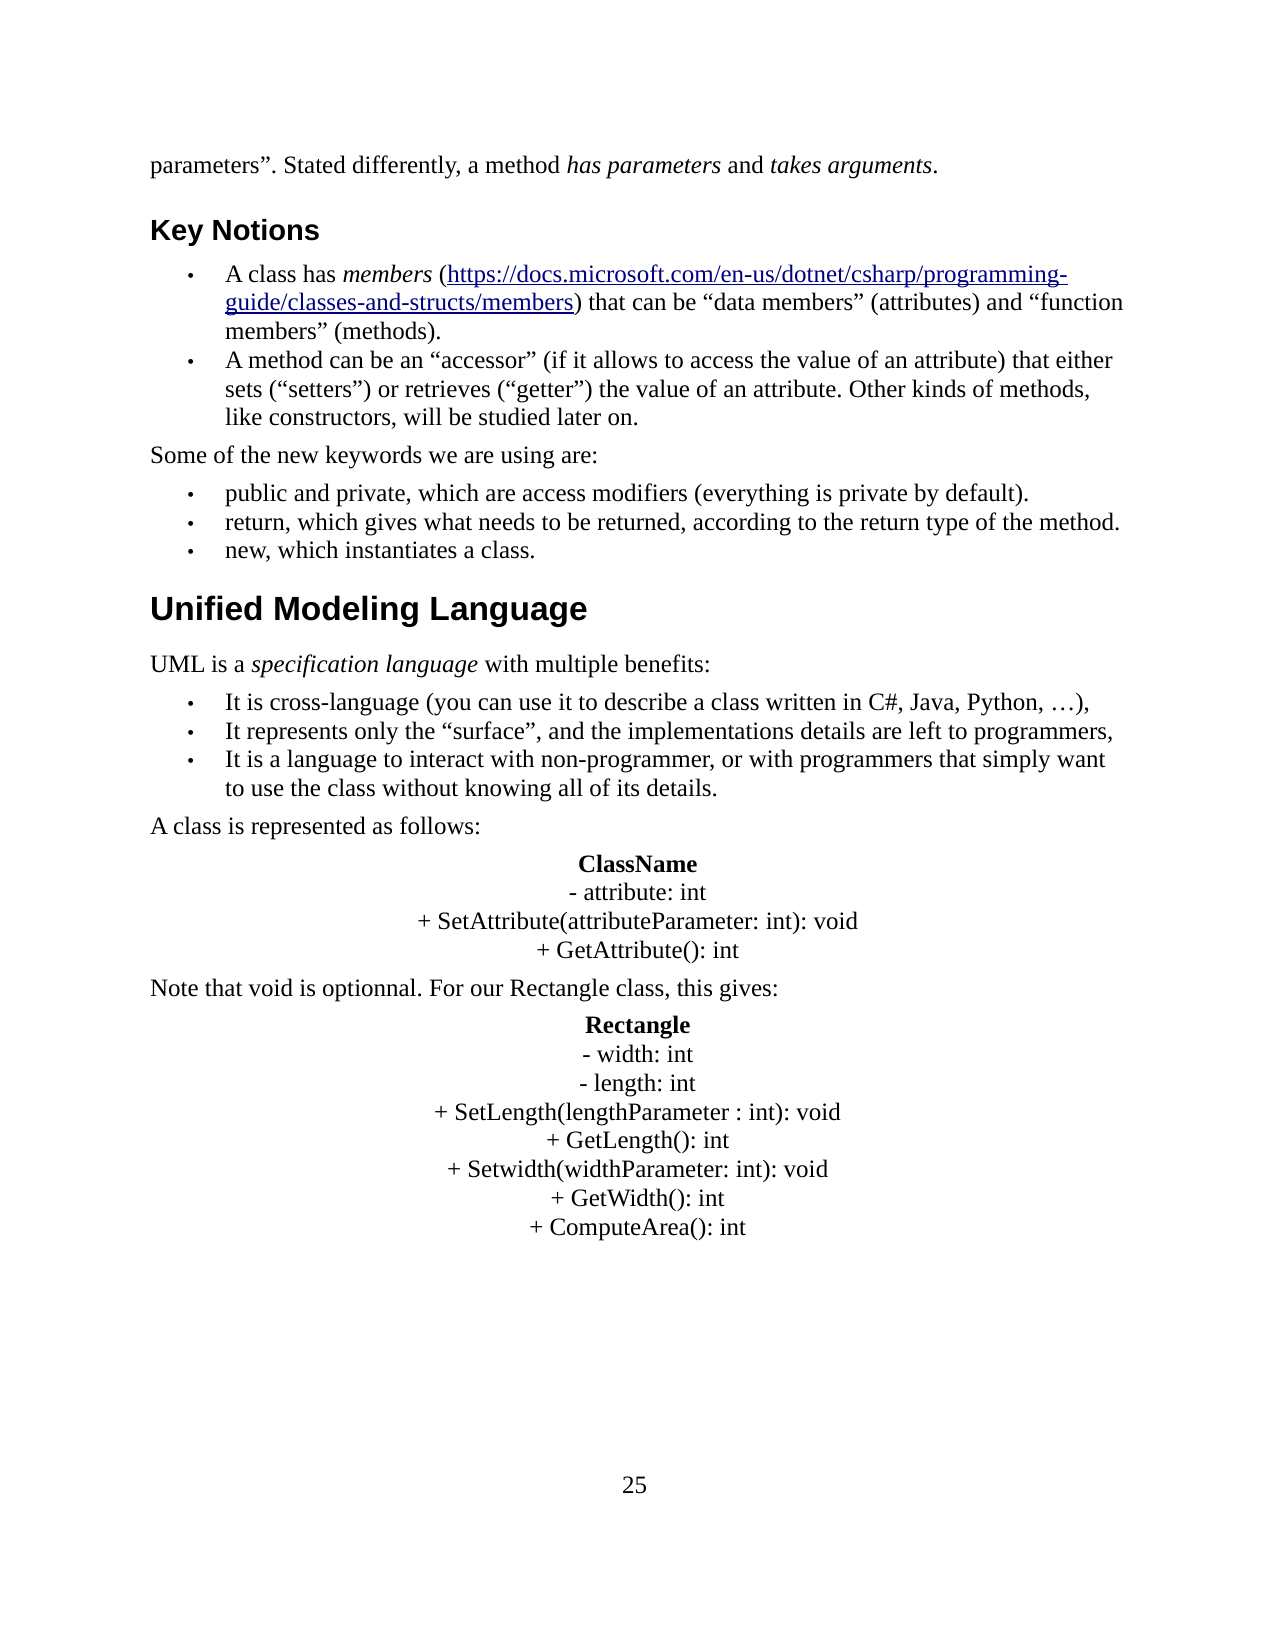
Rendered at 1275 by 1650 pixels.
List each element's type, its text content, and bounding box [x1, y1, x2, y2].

list return, which gives what needs to be returned, according to the return type of the method. [187, 507, 1125, 535]
table_cell + GetLength(): int [150, 1125, 1125, 1154]
list new, which instantiates a class. [187, 535, 1125, 564]
text Note that void is optionnal. For our Rectangle class, this gives: [150, 973, 1125, 1001]
table_cell - length: int [150, 1068, 1125, 1097]
table_cell - attribute: int [150, 878, 1125, 906]
text Some of the new keywords we are using are: [150, 440, 1125, 469]
text parameters”. Stated differently, a method has parameters and takes arguments. [150, 150, 1125, 179]
table_cell + GetAttribute(): int [150, 935, 1125, 964]
list A method can be an “accessor” (if it allows to access the value of an attribute) that either sets (“setters”) or retrieves (“getter”) the value of an attribute. Other kinds of methods, like constructors, will be studied later on. [187, 345, 1125, 431]
list It represents only the “surface”, and the implementations details are left to programmers, [187, 716, 1125, 744]
table_cell + SetAttribute(attributeParameter: int): void [150, 906, 1125, 935]
table_cell + SetLength(lengthParameter : int): void [150, 1097, 1125, 1125]
list public and private, which are access modifiers (everything is private by default). [187, 478, 1125, 507]
text UML is a specification language with multiple benefits: [150, 649, 1125, 678]
table_header ClassName [150, 849, 1125, 877]
table_header Rectangle [150, 1010, 1125, 1039]
table_cell + GetWidth(): int [150, 1183, 1125, 1212]
table_cell + ComputeArea(): int [150, 1212, 1125, 1240]
subtitle Unified Modeling Language [150, 589, 1125, 628]
list It is a language to interact with non-programmer, or with programmers that simply want to use the class without knowing all of its details. [187, 744, 1125, 802]
table_cell + Setwidth(widthParameter: int): void [150, 1154, 1125, 1183]
list It is cross-language (you can use it to describe a class written in C#, Java, Python, …), [187, 687, 1125, 716]
table_cell - width: int [150, 1039, 1125, 1068]
subtitle Key Notions [150, 213, 1125, 246]
list A class has members (https://docs.microsoft.com/en-us/dotnet/csharp/programming-guide/classes-and-structs/members) that can be “data members” (attributes) and “function members” (methods). [187, 259, 1125, 345]
text A class is represented as follows: [150, 811, 1125, 840]
